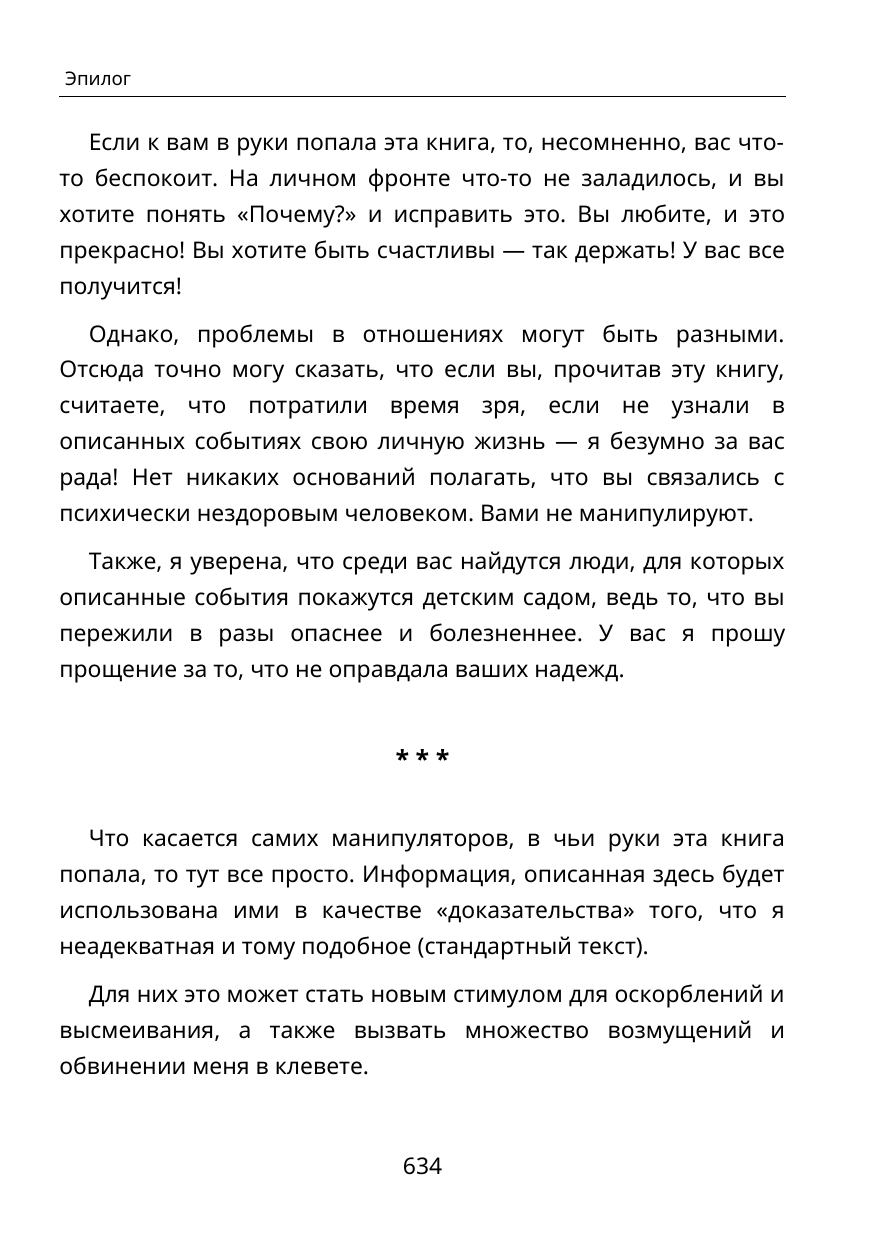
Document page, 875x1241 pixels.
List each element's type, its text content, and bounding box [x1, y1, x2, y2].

text Также, я уверена, что среди вас найдутся люди, для которых описанные события покажутся детским садом, ведь то, что вы пережили в разы опаснее и болезненнее. У вас я прошу прощение за то, что не оправдала ваших надежд. [59, 545, 786, 684]
text Однако, проблемы в отношениях могут быть разными. Отсюда точно могу сказать, что если вы, прочитав эту книгу, считаете, что потратили время зря, если не узнали в описанных событиях свою личную жизнь — я безумно за вас рада! Нет никаких оснований полагать, что вы связались с психически нездоровым человеком. Вами не манипулируют. [59, 317, 786, 528]
text Если к вам в руки попала эта книга, то, несомненно, вас что-то беспокоит. На личном фронте что-то не заладилось, и вы хотите понять «Почему?» и исправить это. Вы любите, и это прекрасно! Вы хотите быть счастливы — так держать! У вас все получится! [59, 126, 786, 301]
text Что касается самих манипуляторов, в чьи руки эта книга попала, то тут все просто. Информация, описанная здесь будет использована ими в качестве «доказательства» того, что я неадекватная и тому подобное (стандартный текст). [59, 822, 786, 961]
subtitle * * * [59, 742, 786, 776]
text Для них это может стать новым стимулом для оскорблений и высмеивания, а также вызвать множество возмущений и обвинении меня в клевете. [59, 978, 786, 1081]
